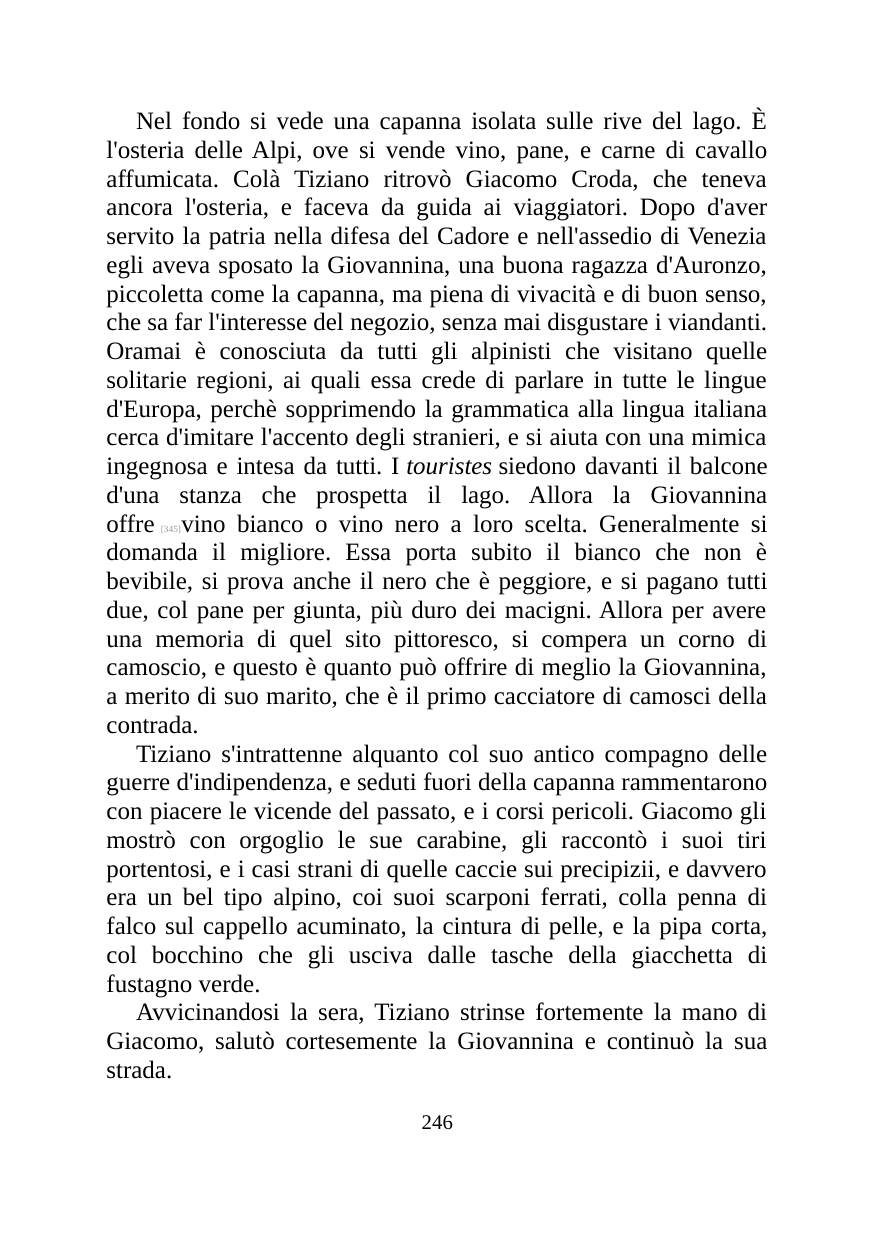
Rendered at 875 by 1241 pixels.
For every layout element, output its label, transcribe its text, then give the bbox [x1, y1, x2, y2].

text Tiziano s'intrattenne alquanto col suo antico compagno delle guerre d'indipendenza, e seduti fuori della capanna rammentarono con piacere le vicende del passato, e i corsi pericoli. Giacomo gli mostrò con orgoglio le sue carabine, gli raccontò i suoi tiri portentosi, e i casi strani di quelle caccie sui precipizii, e davvero era un bel tipo alpino, coi suoi scarponi ferrati, colla penna di falco sul cappello acuminato, la cintura di pelle, e la pipa corta, col bocchino che gli usciva dalle tasche della giacchetta di fustagno verde. [106, 739, 768, 997]
text Nel fondo si vede una capanna isolata sulle rive del lago. È l'osteria delle Alpi, ove si vende vino, pane, e carne di cavallo affumicata. Colà Tiziano ritrovò Giacomo Croda, che teneva ancora l'osteria, e faceva da guida ai viaggiatori. Dopo d'aver servito la patria nella difesa del Cadore e nell'assedio di Venezia egli aveva sposato la Giovannina, una buona ragazza d'Auronzo, piccoletta come la capanna, ma piena di vivacità e di buon senso, che sa far l'interesse del negozio, senza mai disgustare i viandanti. Oramai è conosciuta da tutti gli alpinisti che visitano quelle solitarie regioni, ai quali essa crede di parlare in tutte le lingue d'Europa, perchè sopprimendo la grammatica alla lingua italiana cerca d'imitare l'accento degli stranieri, e si aiuta con una mimica ingegnosa e intesa da tutti. I touristes siedono davanti il balcone d'una stanza che prospetta il lago. Allora la Giovannina offre [345]vino bianco o vino nero a loro scelta. Generalmente si domanda il migliore. Essa porta subito il bianco che non è bevibile, si prova anche il nero che è peggiore, e si pagano tutti due, col pane per giunta, più duro dei macigni. Allora per avere una memoria di quel sito pittoresco, si compera un corno di camoscio, e questo è quanto può offrire di meglio la Giovannina, a merito di suo marito, che è il primo cacciatore di camosci della contrada. [106, 106, 768, 739]
text Avvicinandosi la sera, Tiziano strinse fortemente la mano di Giacomo, salutò cortesemente la Giovannina e continuò la sua strada. [106, 997, 768, 1084]
